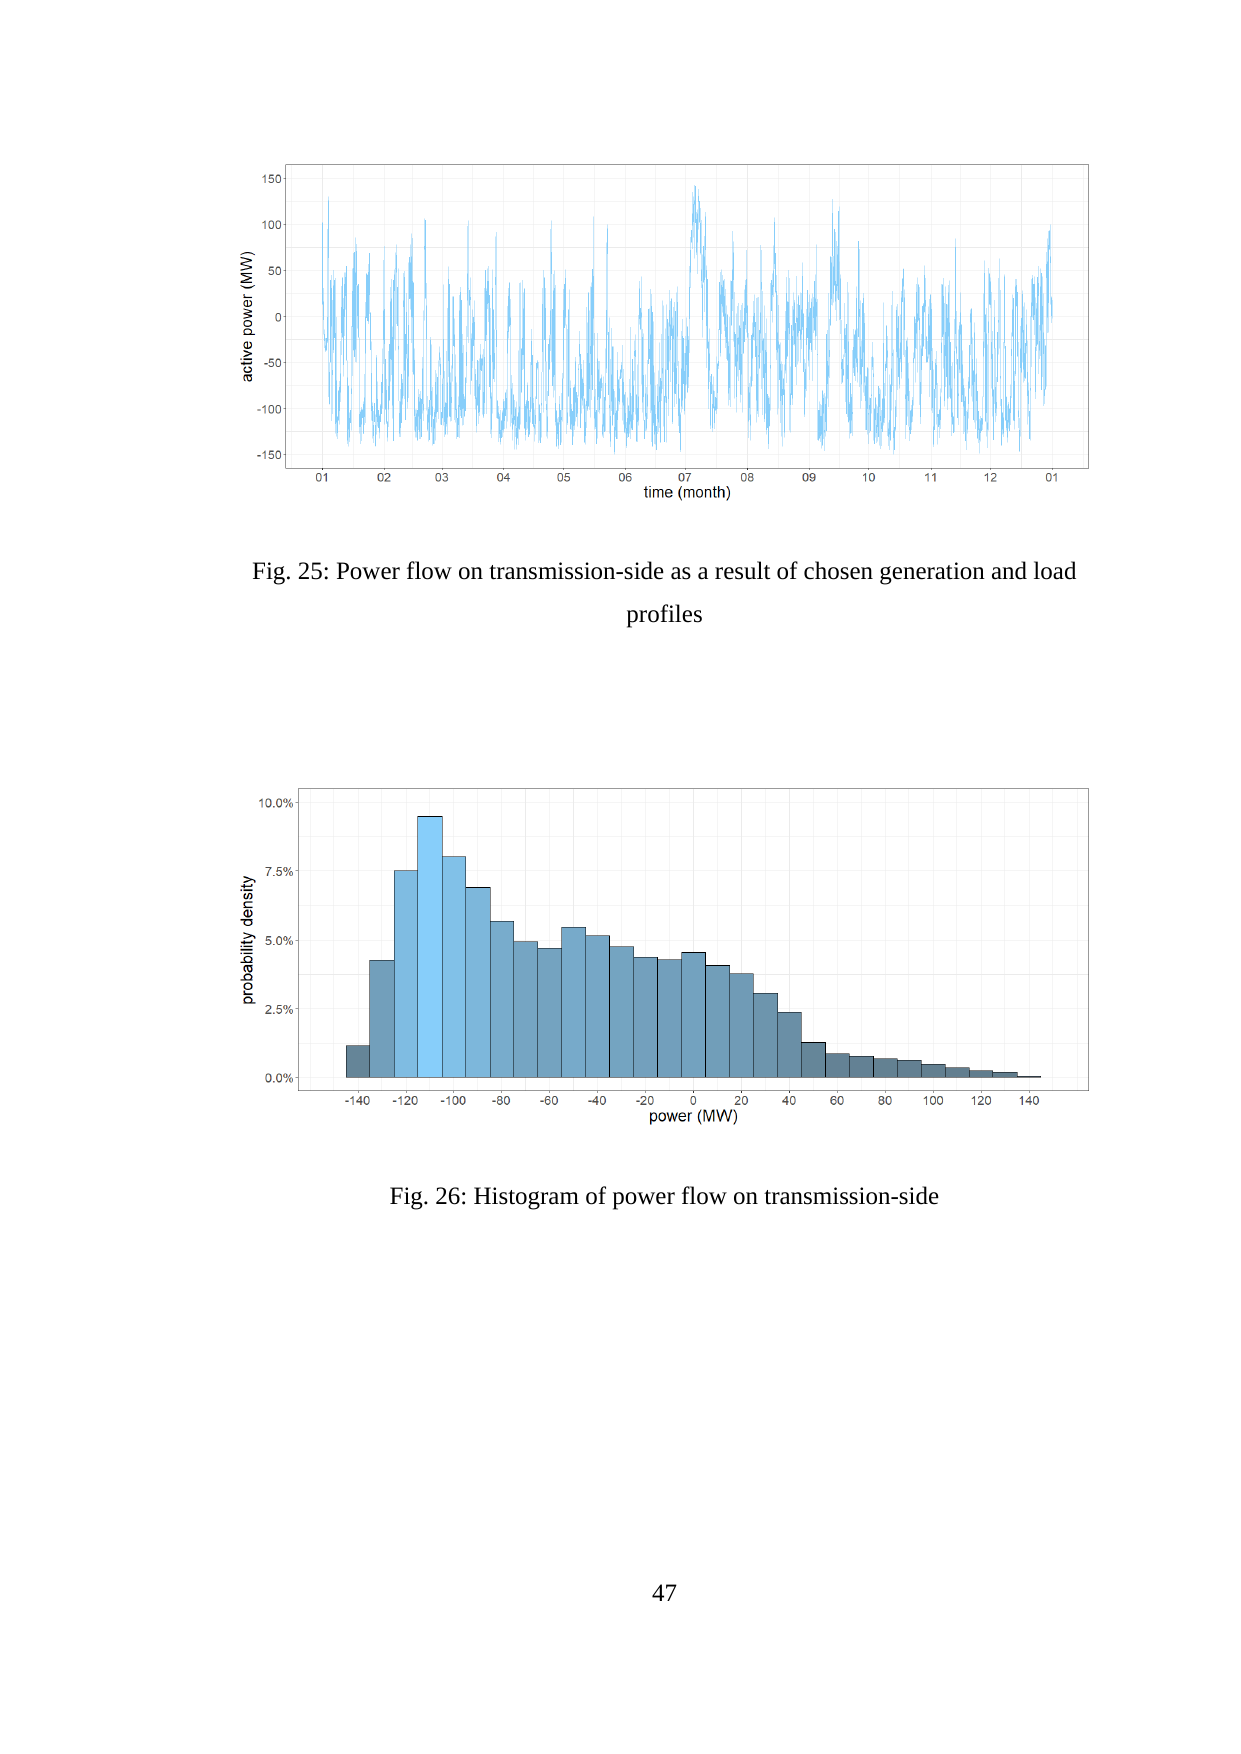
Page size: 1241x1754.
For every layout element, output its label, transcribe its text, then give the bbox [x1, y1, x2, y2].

text Fig. 26: Histogram of power flow on transmission-side [236, 1181, 1093, 1209]
picture [236, 784, 1093, 1127]
text Fig. 25: Power flow on transmission-side as a result of chosen generation and load profiles [236, 556, 1093, 628]
picture [236, 160, 1093, 503]
